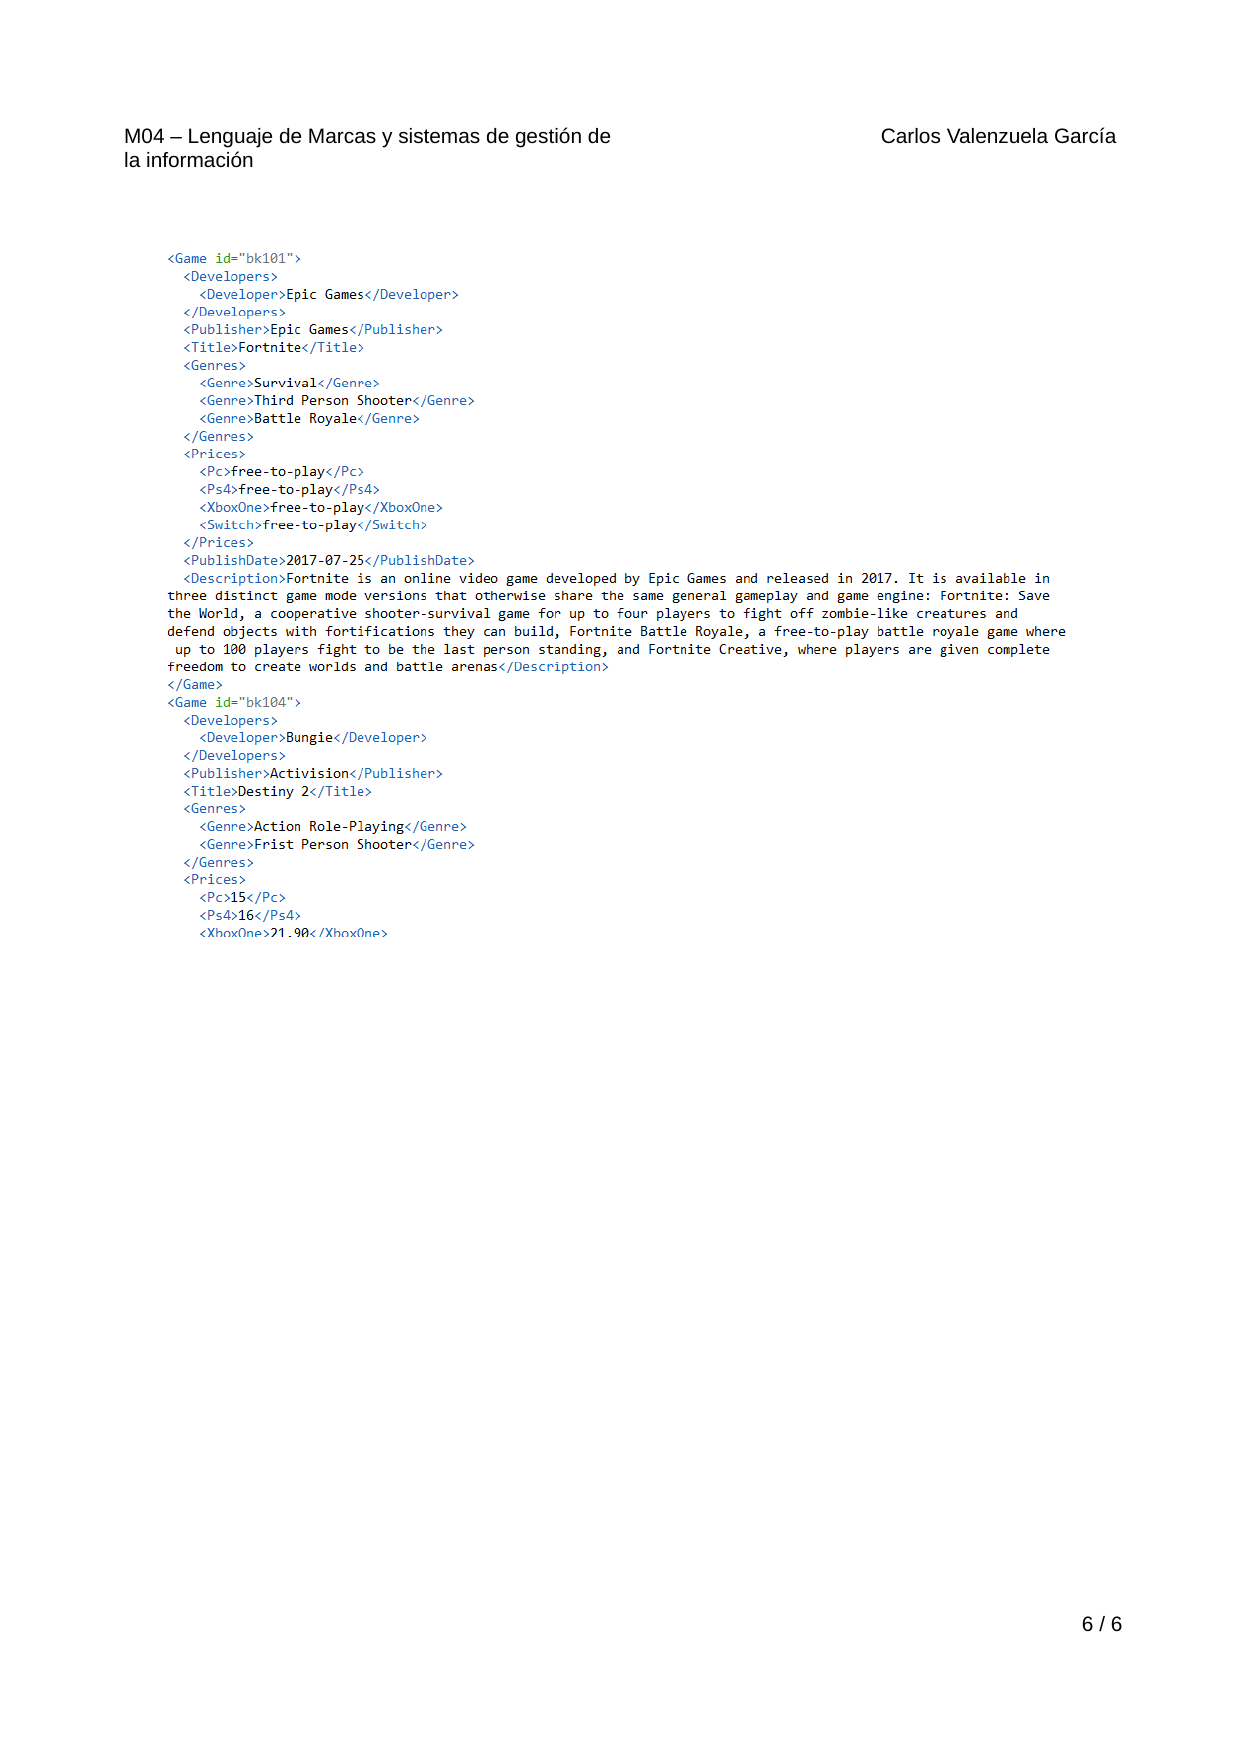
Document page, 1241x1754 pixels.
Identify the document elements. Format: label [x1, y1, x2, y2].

picture [167, 246, 1073, 940]
